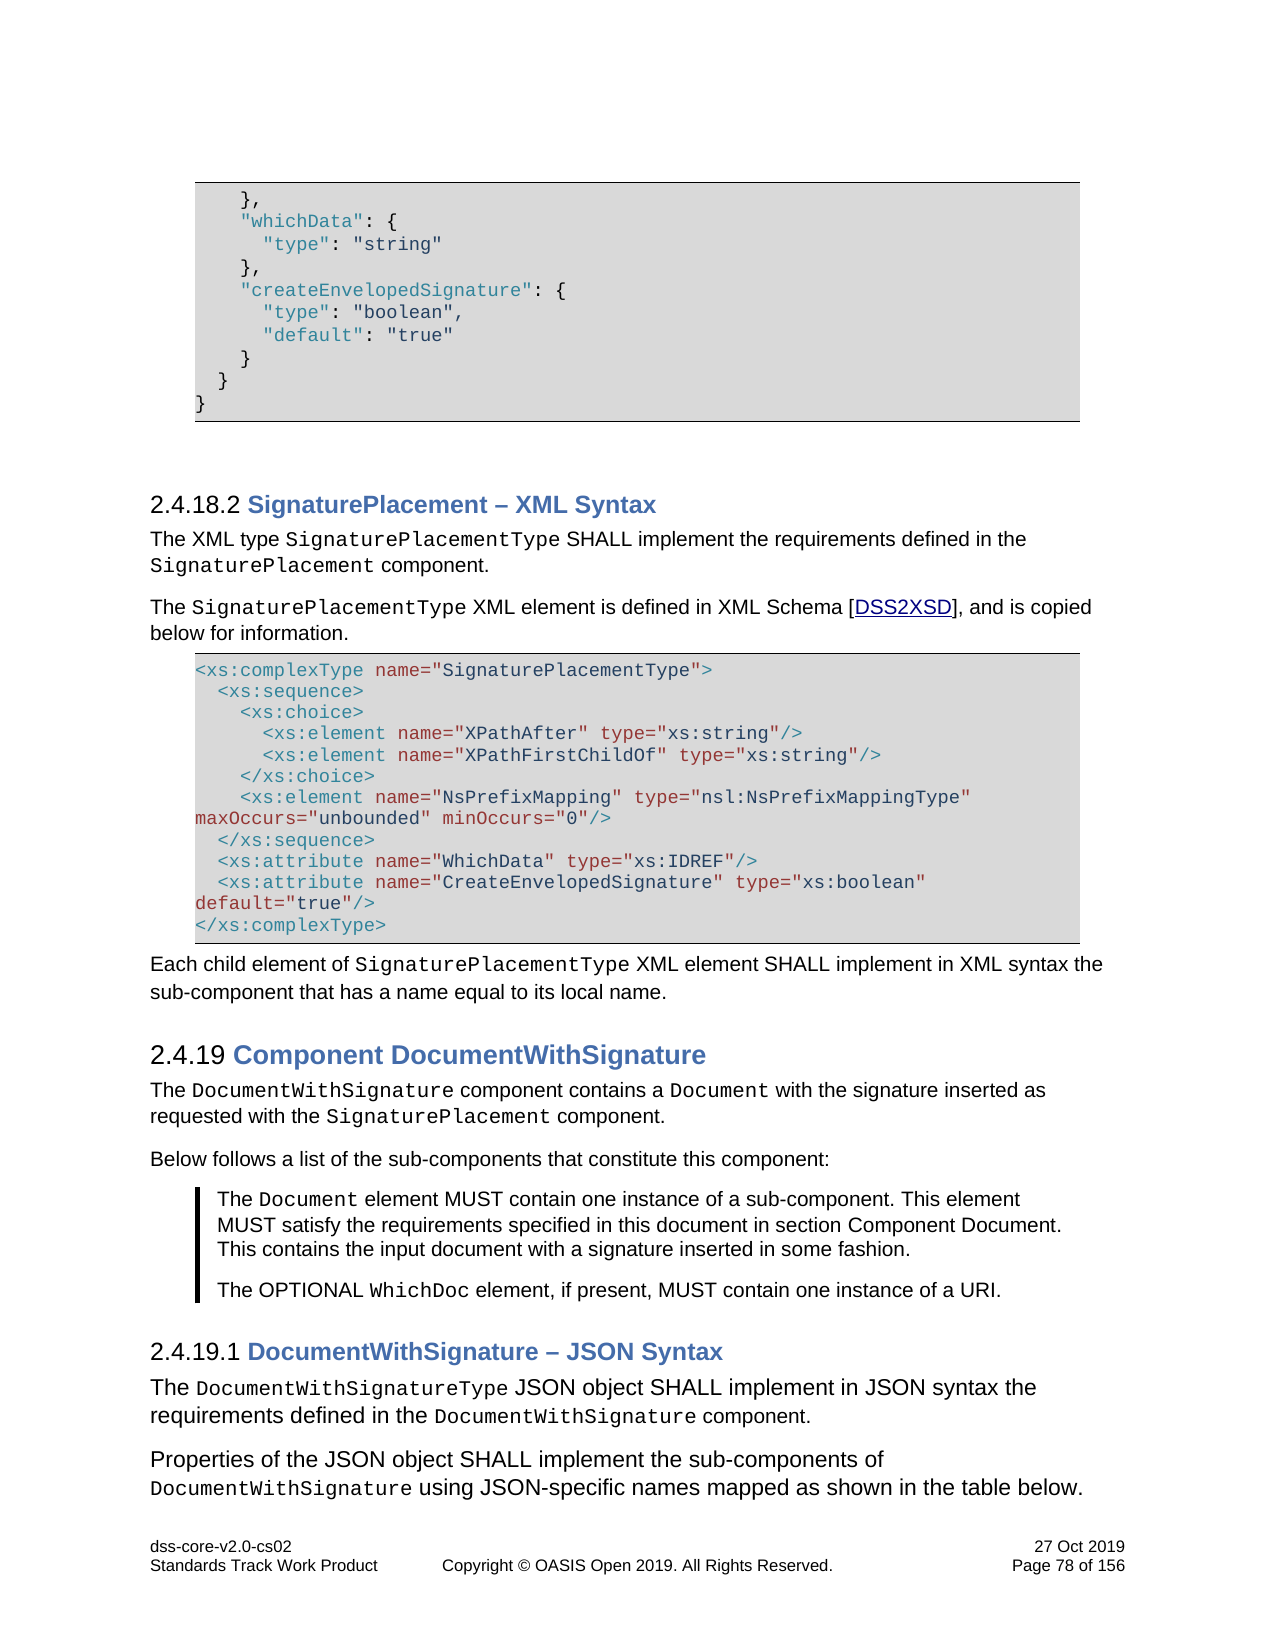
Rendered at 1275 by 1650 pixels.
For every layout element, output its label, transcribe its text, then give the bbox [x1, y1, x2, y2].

text Each child element of SignaturePlacementType XML element SHALL implement in XML syntax the sub-component that has a name equal to its local name. [150, 952, 1125, 1004]
text The DocumentWithSignature component contains a Document with the signature inserted as requested with the SignaturePlacement component. [150, 1078, 1125, 1130]
text </xs:sequence> [195, 823, 1080, 844]
subtitle DocumentWithSignature – JSON Syntax [150, 1337, 1125, 1366]
text <xs:attribute name="WhichData" type="xs:IDREF"/> [195, 844, 1080, 866]
subtitle Component DocumentWithSignature [150, 1039, 1125, 1070]
text </xs:choice> [195, 759, 1080, 781]
text }, [195, 250, 1080, 273]
text The OPTIONAL WhichDoc element, if present, MUST contain one instance of a URI. [200, 1278, 1080, 1303]
text "createEnvelopedSignature": { [195, 273, 1080, 296]
text Below follows a list of the sub-components that constitute this component: [150, 1147, 1125, 1171]
text } [195, 341, 1080, 364]
text The Document element MUST contain one instance of a sub-component. This element MUST satisfy the requirements specified in this document in section 4.5.3. This contains the input document with a signature inserted in some fashion. [200, 1187, 1080, 1261]
text <xs:sequence> [195, 674, 1080, 696]
text <xs:attribute name="CreateEnvelopedSignature" type="xs:boolean" default="true"/> [195, 866, 1080, 908]
text <xs:element name="NsPrefixMapping" type="nsl:NsPrefixMappingType" maxOccurs="unbounded" minOccurs="0"/> [195, 781, 1080, 823]
text } [195, 364, 1080, 387]
text <xs:complexType name="SignaturePlacementType"> [195, 654, 1080, 674]
text <xs:element name="XPathAfter" type="xs:string"/> [195, 717, 1080, 738]
text "type": "string" [195, 228, 1080, 250]
text <xs:choice> [195, 696, 1080, 717]
text <xs:element name="XPathFirstChildOf" type="xs:string"/> [195, 738, 1080, 759]
subtitle SignaturePlacement – XML Syntax [150, 489, 1125, 518]
text The XML type SignaturePlacementType SHALL implement the requirements defined in the SignaturePlacement component. [150, 527, 1125, 578]
text "default": "true" [195, 318, 1080, 341]
text The SignaturePlacementType XML element is defined in XML Schema [DSS2XSD], and is copied below for information. [150, 595, 1125, 645]
text Properties of the JSON object SHALL implement the sub-components of DocumentWithSignature using JSON-specific names mapped as shown in the table below. [150, 1446, 1125, 1502]
text The DocumentWithSignatureType JSON object SHALL implement in JSON syntax the requirements defined in the DocumentWithSignature component. [150, 1374, 1125, 1429]
text }, [195, 183, 1080, 205]
text "whichData": { [195, 205, 1080, 228]
text </xs:complexType> [195, 908, 1080, 943]
text } [195, 387, 1080, 421]
text "type": "boolean", [195, 296, 1080, 318]
